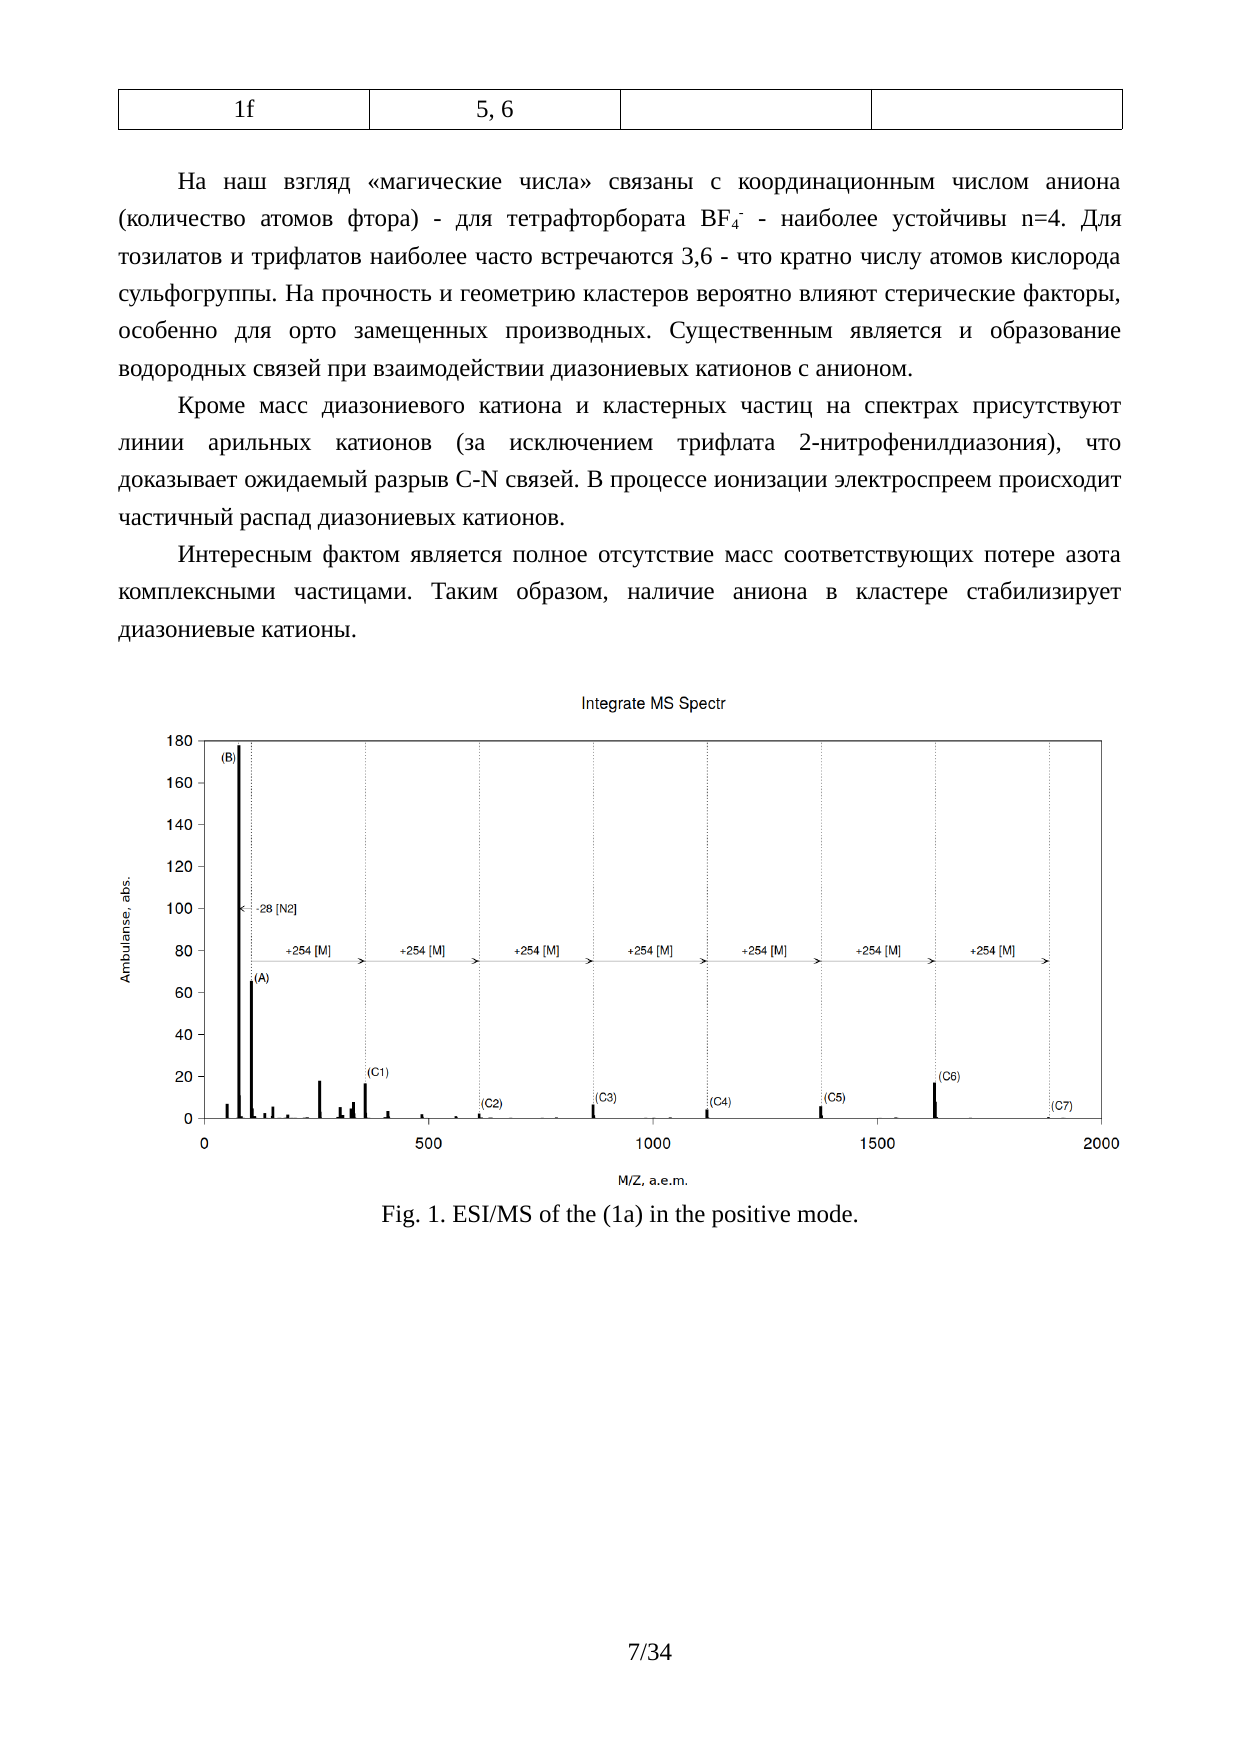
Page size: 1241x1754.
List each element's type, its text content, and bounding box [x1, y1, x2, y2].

picture [118, 688, 1123, 1191]
table_cell [872, 90, 1122, 129]
text На наш взгляд «магические числа» связаны с координационным числом аниона (количество атомов фтора) - для тетрафторбората BF4- - наиболее устойчивы n=4. Для тозилатов и трифлатов наиболее часто встречаются 3,6 - что кратно числу атомов кислорода сульфогруппы. На прочность и геометрию кластеров вероятно влияют стерические факторы, особенно для орто замещенных производных. Существенным является и образование водородных связей при взаимодействии диазониевых катионов с анионом. [118, 166, 1122, 381]
text Кроме масс диазониевого катиона и кластерных частиц на спектрах присутствуют линии арильных катионов (за исключением трифлата 2-нитрофенилдиазония), что доказывает ожидаемый разрыв C-N связей. В процессе ионизации электроспреем происходит частичный распад диазониевых катионов. [118, 390, 1122, 531]
text Интересным фактом является полное отсутствие масс соответствующих потере азота комплексными частицами. Таким образом, наличие аниона в кластере стабилизирует диазониевые катионы. [118, 539, 1122, 642]
table_cell 5, 6 [370, 90, 620, 129]
table_cell [621, 90, 871, 129]
table_cell 1f [119, 90, 369, 129]
text Fig. 1. ESI/MS of the (1a) in the positive mode. [118, 1199, 1122, 1228]
